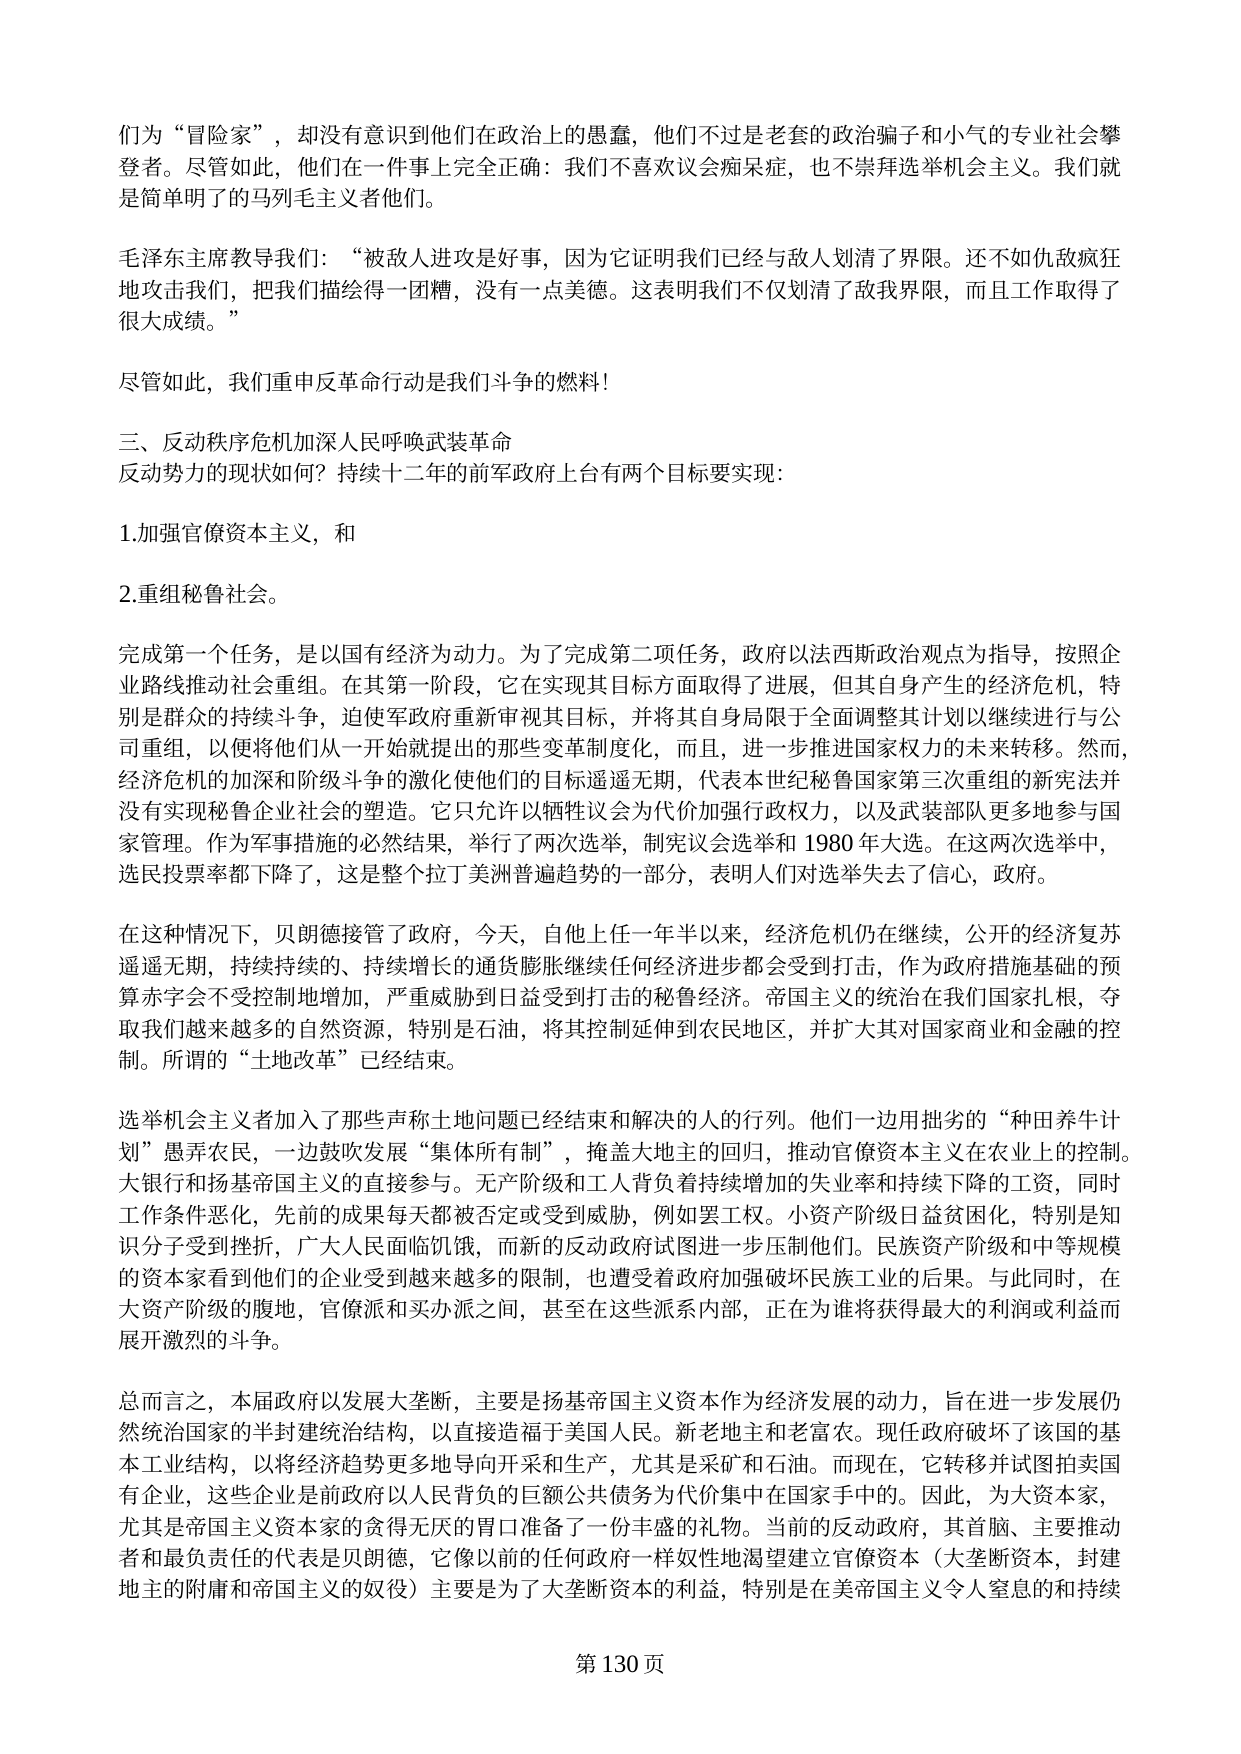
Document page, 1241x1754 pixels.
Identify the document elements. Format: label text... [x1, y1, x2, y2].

text 完成第一个任务，是以国有经济为动力。为了完成第二项任务，政府以法西斯政治观点为指导，按照企业路线推动社会重组。在其第一阶段，它在实现其目标方面取得了进展，但其自身产生的经济危机，特别是群众的持续斗争，迫使军政府重新审视其目标，并将其自身局限于全面调整其计划以继续进行与公司重组，以便将他们从一开始就提出的那些变革制度化，而且，进一步推进国家权力的未来转移。然而，经济危机的加深和阶级斗争的激化使他们的目标遥遥无期，代表本世纪秘鲁国家第三次重组的新宪法并没有实现秘鲁企业社会的塑造。它只允许以牺牲议会为代价加强行政权力，以及武装部队更多地参与国家管理。作为军事措施的必然结果，举行了两次选举，制宪议会选举和1980年大选。在这两次选举中，选民投票率都下降了，这是整个拉丁美洲普遍趋势的一部分，表明人们对选举失去了信心，政府。 [118, 637, 1122, 889]
text 们为“冒险家”，却没有意识到他们在政治上的愚蠢，他们不过是老套的政治骗子和小气的专业社会攀登者。尽管如此，他们在一件事上完全正确：我们不喜欢议会痴呆症，也不崇拜选举机会主义。我们就是简单明了的马列毛主义者他们。 [118, 118, 1122, 213]
text 1.加强官僚资本主义，和 [118, 517, 1122, 548]
text 在这种情况下，贝朗德接管了政府，今天，自他上任一年半以来，经济危机仍在继续，公开的经济复苏遥遥无期，持续持续的、持续增长的通货膨胀继续任何经济进步都会受到打击，作为政府措施基础的预算赤字会不受控制地增加，严重威胁到日益受到打击的秘鲁经济。帝国主义的统治在我们国家扎根，夺取我们越来越多的自然资源，特别是石油，将其控制延伸到农民地区，并扩大其对国家商业和金融的控制。所谓的“土地改革”已经结束。 [118, 917, 1122, 1075]
text 总而言之，本届政府以发展大垄断，主要是扬基帝国主义资本作为经济发展的动力，旨在进一步发展仍然统治国家的半封建统治结构，以直接造福于美国人民。新老地主和老富农。现任政府破坏了该国的基本工业结构，以将经济趋势更多地导向开采和生产，尤其是采矿和石油。而现在，它转移并试图拍卖国有企业，这些企业是前政府以人民背负的巨额公共债务为代价集中在国家手中的。因此，为大资本家，尤其是帝国主义资本家的贪得无厌的胃口准备了一份丰盛的礼物。当前的反动政府，其首脑、主要推动者和最负责任的代表是贝朗德，它像以前的任何政府一样奴性地渴望建立官僚资本（大垄断资本，封建地主的附庸和帝国主义的奴役）主要是为了大垄断资本的利益，特别是在美帝国主义令人窒息的和持续 [118, 1384, 1122, 1604]
text 三、反动秩序危机加深人民呼唤武装革命 [118, 425, 1122, 456]
text 尽管如此，我们重申反革命行动是我们斗争的燃料！ [118, 365, 1122, 396]
text 反动势力的现状如何？持续十二年的前军政府上台有两个目标要实现： [118, 456, 1122, 488]
text 选举机会主义者加入了那些声称土地问题已经结束和解决的人的行列。他们一边用拙劣的“种田养牛计划”愚弄农民，一边鼓吹发展“集体所有制”，掩盖大地主的回归，推动官僚资本主义在农业上的控制。大银行和扬基帝国主义的直接参与。无产阶级和工人背负着持续增加的失业率和持续下降的工资，同时工作条件恶化，先前的成果每天都被否定或受到威胁，例如罢工权。小资产阶级日益贫困化，特别是知识分子受到挫折，广大人民面临饥饿，而新的反动政府试图进一步压制他们。民族资产阶级和中等规模的资本家看到他们的企业受到越来越多的限制，也遭受着政府加强破坏民族工业的后果。与此同时，在大资产阶级的腹地，官僚派和买办派之间，甚至在这些派系内部，正在为谁将获得最大的利润或利益而展开激烈的斗争。 [118, 1103, 1122, 1355]
text 毛泽东主席教导我们：“被敌人进攻是好事，因为它证明我们已经与敌人划清了界限。还不如仇敌疯狂地攻击我们，把我们描绘得一团糟，没有一点美德。这表明我们不仅划清了敌我界限，而且工作取得了很大成绩。” [118, 242, 1122, 336]
text 2.重组秘鲁社会。 [118, 577, 1122, 608]
